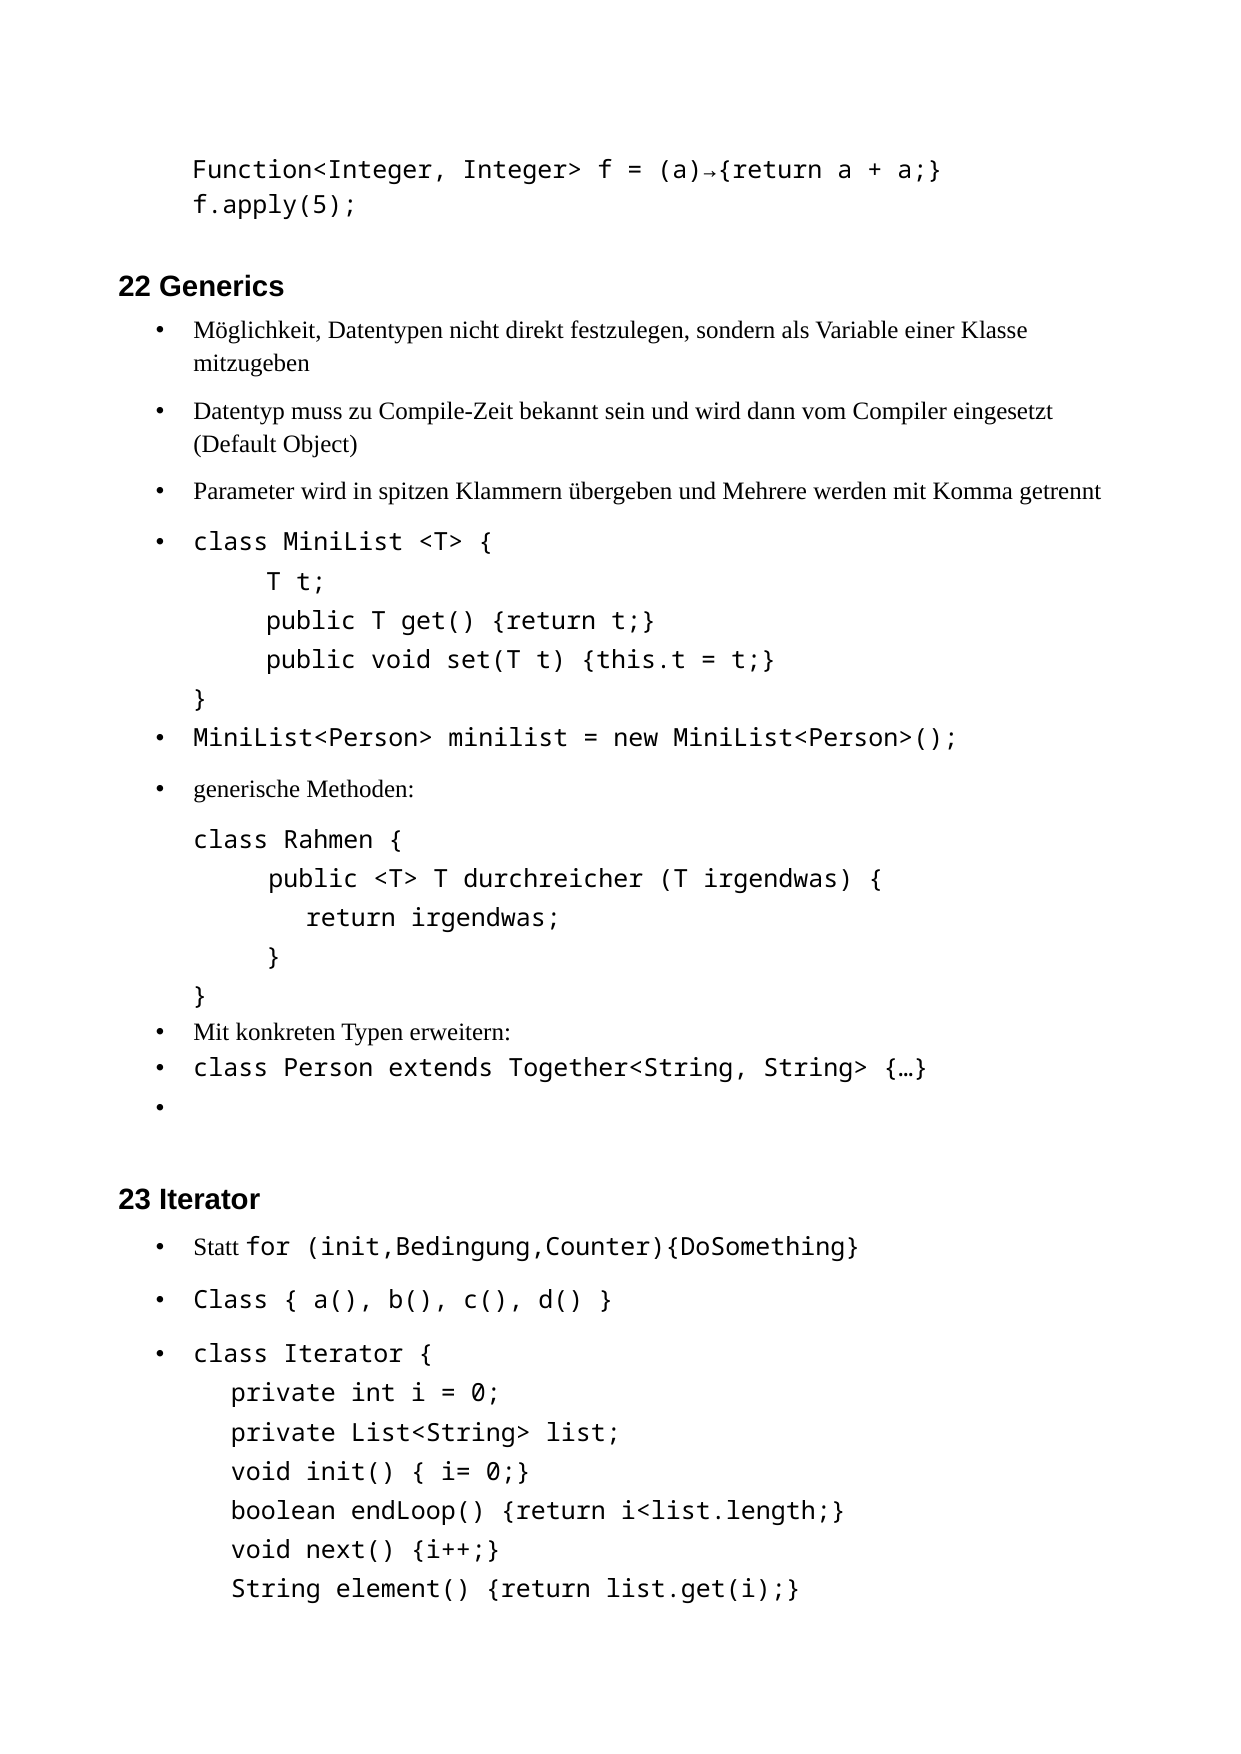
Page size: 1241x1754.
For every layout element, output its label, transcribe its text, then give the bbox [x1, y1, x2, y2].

list void init() { i= 0;} [193, 1453, 1122, 1487]
text f.apply(5); [118, 186, 1122, 220]
list boolean endLoop() {return i<list.length;} [193, 1493, 1122, 1527]
list return irgendwas; [268, 899, 1122, 934]
list String element() {return list.get(i);} [193, 1571, 1122, 1605]
list public <T> T durchreicher (T irgendwas) { [231, 860, 1122, 894]
list class MiniList <T> { [156, 524, 1122, 558]
list Class { a(), b(), c(), d() } [156, 1282, 1122, 1316]
list class Iterator { [156, 1336, 1122, 1370]
list class Rahmen { [156, 821, 1122, 855]
subtitle 23 Iterator [118, 1182, 1122, 1216]
list Datentyp muss zu Compile-Zeit bekannt sein und wird dann vom Compiler eingesetzt (Default Object) [156, 396, 1122, 458]
list Mit konkreten Typen erweitern: [156, 1017, 1122, 1046]
text } [118, 939, 1122, 973]
subtitle 22 Generics [118, 269, 1122, 303]
list private int i = 0; [193, 1375, 1122, 1409]
list Möglichkeit, Datentypen nicht direkt festzulegen, sondern als Variable einer Klasse mitzugeben [156, 315, 1122, 377]
list class Person extends Together<String, String> {…} [156, 1050, 1122, 1084]
text } [118, 978, 1122, 1012]
list void next() {i++;} [193, 1532, 1122, 1566]
list generische Methoden: [156, 774, 1122, 802]
list private List<String> list; [193, 1414, 1122, 1448]
text Function<Integer, Integer> f = (a)→{return a + a;} [118, 152, 1122, 186]
list MiniList<Person> minilist = new MiniList<Person>(); [156, 720, 1122, 754]
list Statt for (init,Bedingung,Counter){DoSomething} [156, 1228, 1122, 1262]
text } [118, 681, 1122, 715]
text public T get() {return t;} [118, 602, 1122, 636]
text T t; [118, 563, 1122, 597]
list Parameter wird in spitzen Klammern übergeben und Mehrere werden mit Komma getrennt [156, 476, 1122, 505]
text public void set(T t) {this.t = t;} [118, 642, 1122, 676]
